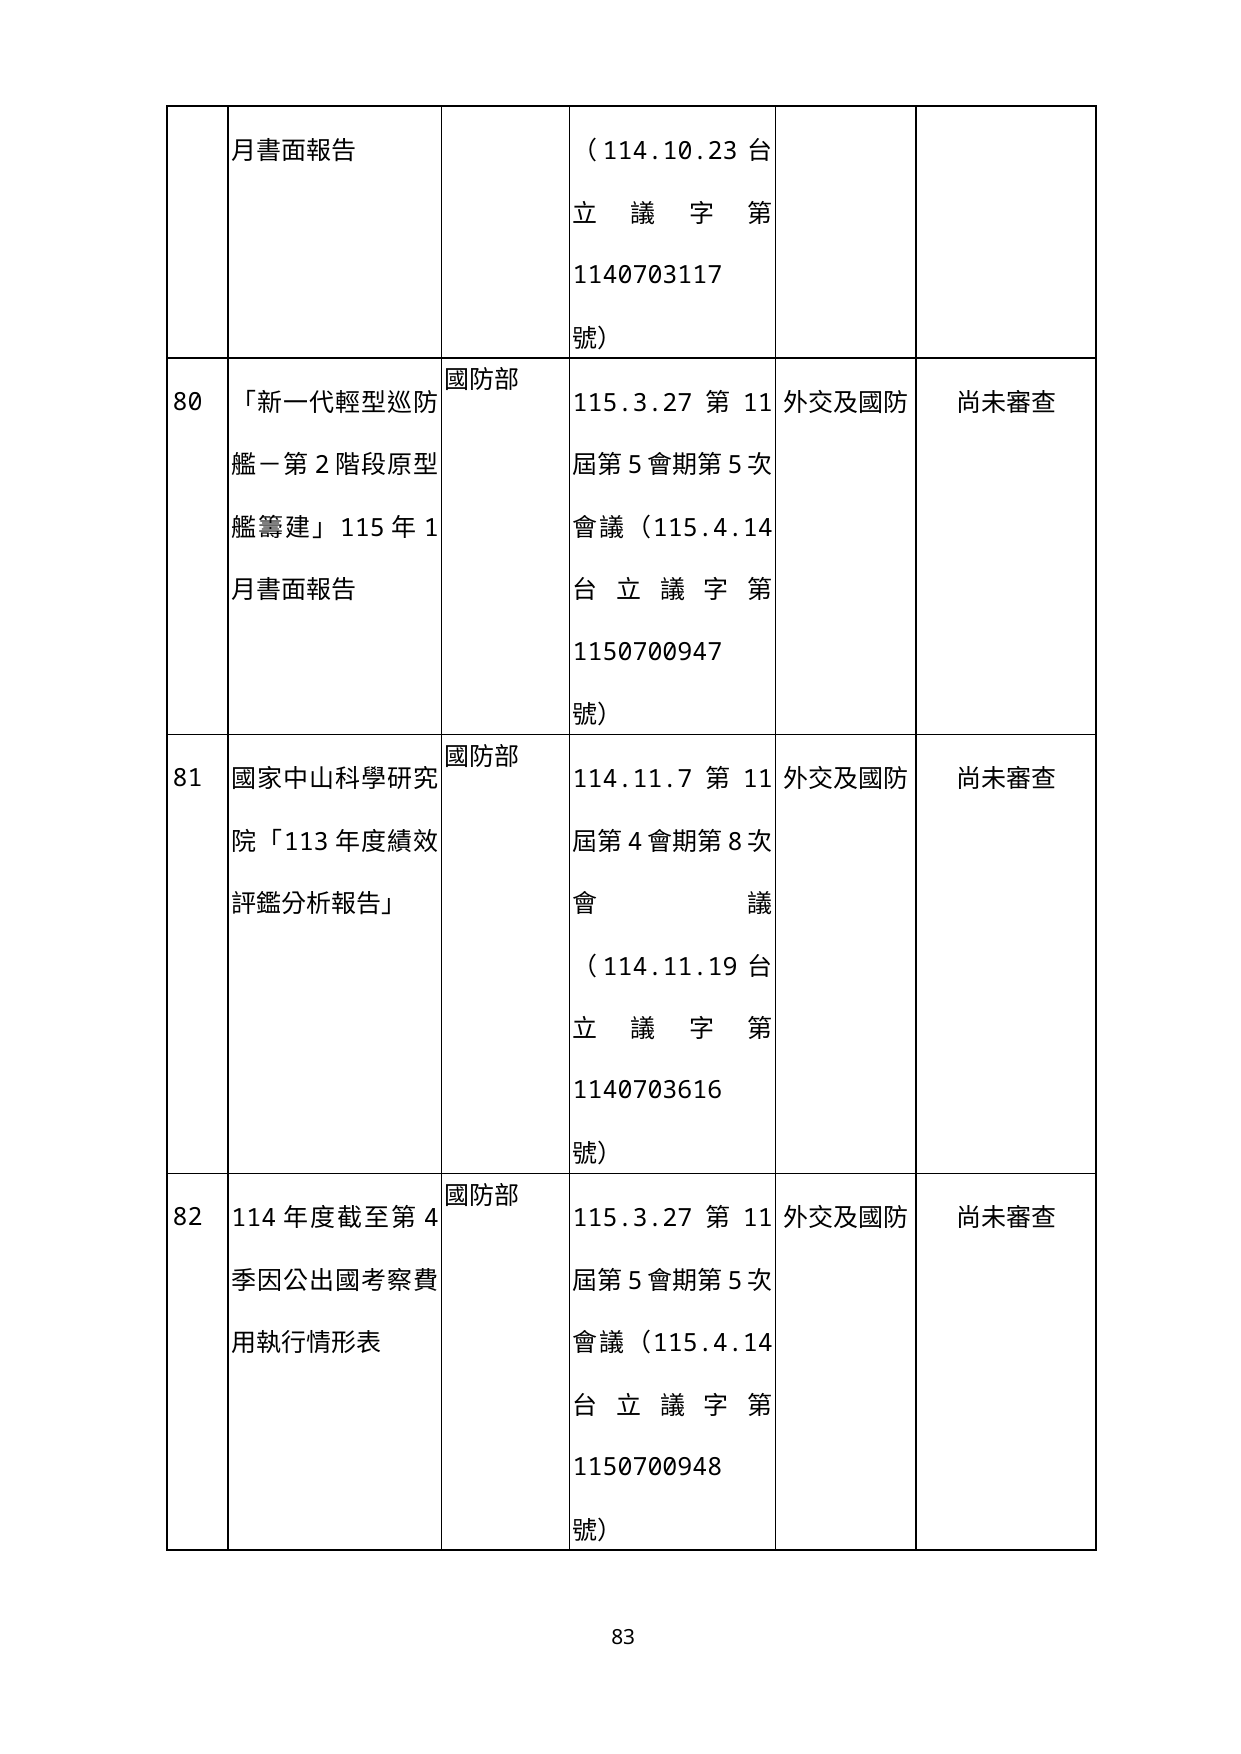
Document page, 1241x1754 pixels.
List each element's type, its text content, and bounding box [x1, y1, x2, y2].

table_cell 114.11.7第11屆第4會期第8次會議（114.11.19台立議字第1140703616號） [570, 735, 775, 1173]
table_cell 外交及國防 [776, 1174, 915, 1549]
table_cell 國防部 [442, 359, 569, 733]
table_cell 尚未審查 [917, 735, 1095, 1173]
table_cell 外交及國防 [776, 735, 915, 1173]
table_cell 外交及國防 [776, 359, 915, 733]
table_cell [776, 107, 915, 357]
table_cell [168, 1174, 227, 1549]
table_cell 國防部 [442, 1174, 569, 1549]
table_cell 國防部 [442, 735, 569, 1173]
table_cell [168, 107, 227, 357]
table_cell 月書面報告 [229, 107, 441, 357]
table_cell 國家中山科學研究院「113年度績效評鑑分析報告」 [229, 735, 441, 1173]
table_cell 尚未審查 [917, 359, 1095, 733]
table_cell 「新一代輕型巡防艦－第2階段原型艦籌建」115年1月書面報告 [229, 359, 441, 733]
table_cell （114.10.23台立議字第1140703117號） [570, 107, 775, 357]
table_cell 115.3.27第11屆第5會期第5次會議（115.4.14台立議字第1150700948號） [570, 1174, 775, 1549]
table_cell [442, 107, 569, 357]
table_cell [917, 107, 1095, 357]
table_cell 尚未審查 [917, 1174, 1095, 1549]
table_cell 114年度截至第4季因公出國考察費用執行情形表 [229, 1174, 441, 1549]
table_cell 115.3.27第11屆第5會期第5次會議（115.4.14台立議字第1150700947號） [570, 359, 775, 733]
table_cell [168, 359, 227, 733]
table_cell [168, 735, 227, 1173]
